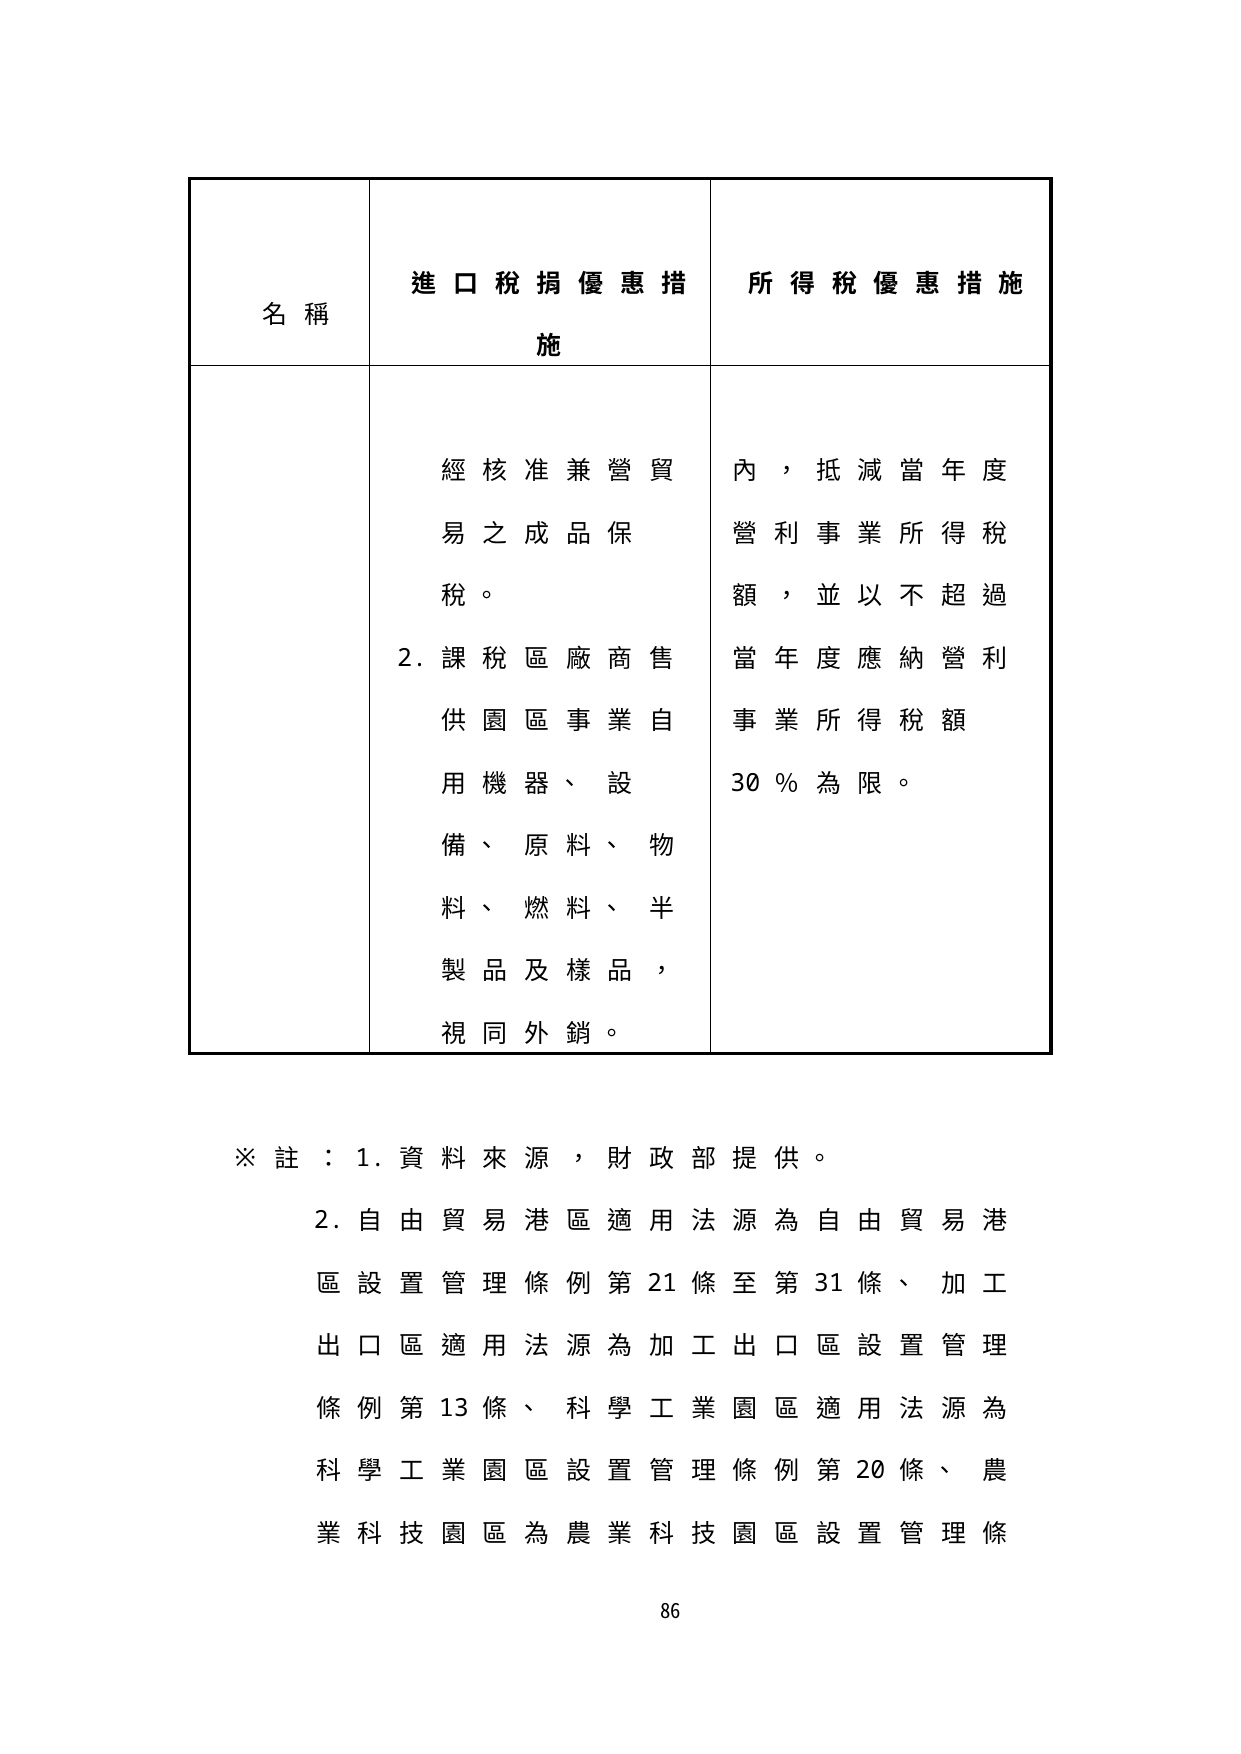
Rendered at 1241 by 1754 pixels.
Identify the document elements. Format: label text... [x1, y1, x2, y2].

table_header 所得稅優惠措施 [711, 180, 1049, 365]
table_header 名稱 [191, 180, 369, 365]
table_cell 內，抵減當年度營利事業所得稅額，並以不超過當年度應納營利事業所得稅額30％為限。 [711, 366, 1049, 1052]
text ※註：1.資料來源，財政部提供。 [197, 1115, 1161, 1177]
table_cell 經核准兼營貿易之成品保稅。 2.課稅區廠商售供園區事業自用機器、設備、原料、物料、燃料、半製品及樣品，視同外銷。 [370, 366, 710, 1052]
table_cell [191, 366, 369, 1052]
text 2.自由貿易港區適用法源為自由貿易港區設置管理條例第21條至第31條、加工出口區適用法源為加工出口區設置管理條例第13條、科學工業園區適用法源為科學工業園區設置管理條例第20條、農業科技園區為農業科技園區設置管理條 [271, 1177, 1057, 1552]
table_header 進口稅捐優惠措施 [370, 180, 710, 365]
